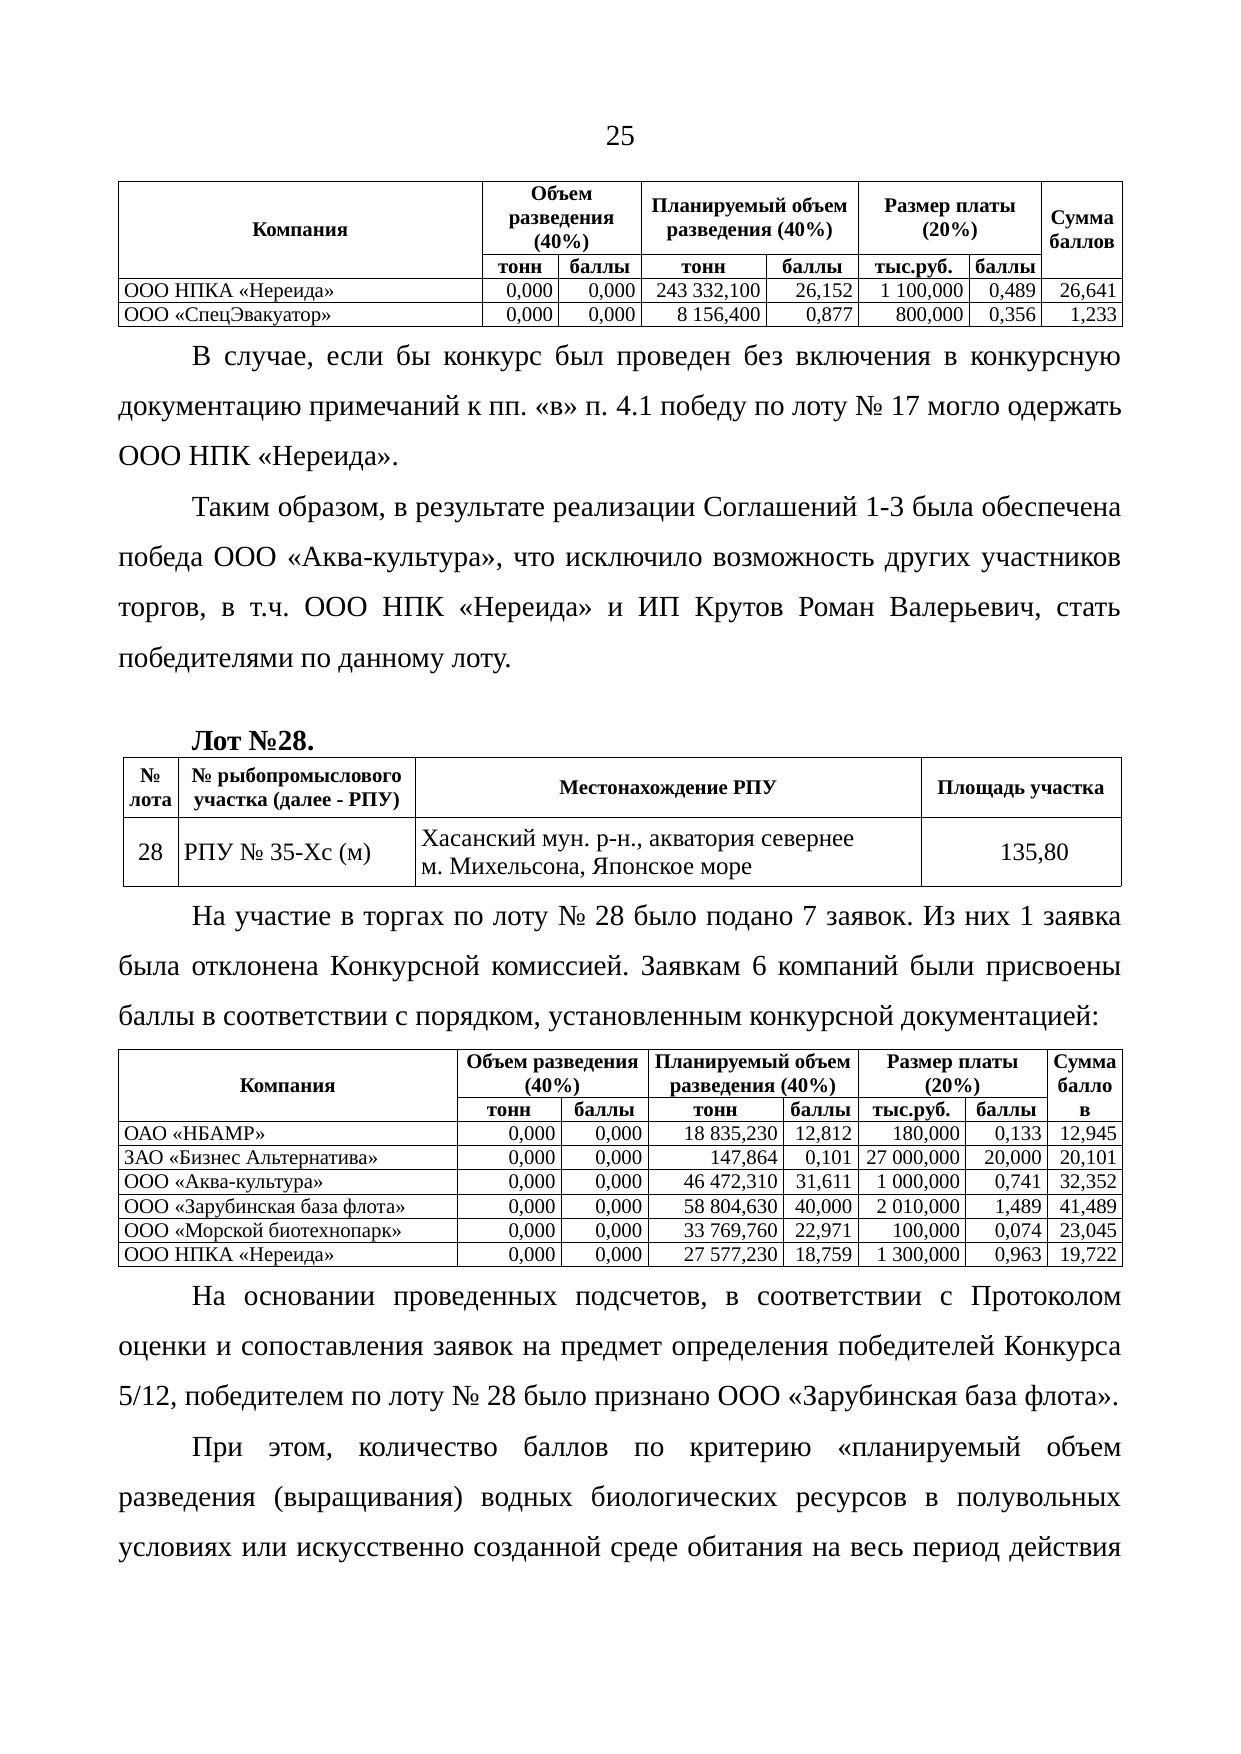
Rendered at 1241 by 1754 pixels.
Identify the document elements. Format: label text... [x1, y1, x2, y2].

table_cell ООО НПКА «Нереида» [119, 1243, 457, 1266]
table_cell баллы [784, 1098, 858, 1121]
text На участие в торгах по лоту № 28 было подано 7 заявок. Из них 1 заявка была отклонена Конкурсной комиссией. Заявкам 6 компаний были присвоены баллы в соответствии с порядком, установленным конкурсной документацией: [118, 898, 1122, 1032]
table_cell 31,611 [784, 1170, 858, 1193]
table_cell 20,000 [966, 1146, 1047, 1169]
table_cell 147,864 [649, 1146, 783, 1169]
table_cell 0,133 [966, 1122, 1047, 1145]
table_cell тыс.руб. [859, 255, 969, 278]
table_cell 0,101 [784, 1146, 858, 1169]
table_cell 0,000 [458, 1170, 561, 1193]
table_cell 28 [124, 818, 178, 886]
table_cell 40,000 [784, 1195, 858, 1218]
table_cell 0,000 [562, 1243, 648, 1266]
table_cell 0,356 [970, 303, 1041, 326]
text Таким образом, в результате реализации Соглашений 1-3 была обеспечена победа ООО «Аква-культура», что исключило возможность других участников торгов, в т.ч. ООО НПК «Нереида» и ИП Крутов Роман Валерьевич, стать победителями по данному лоту. [118, 489, 1122, 673]
table_cell 1,233 [1042, 303, 1122, 326]
table_cell баллы [767, 255, 858, 278]
table_cell 0,000 [559, 303, 641, 326]
table_cell тыс.руб. [859, 1098, 965, 1121]
table_cell ЗАО «Бизнес Альтернатива» [119, 1146, 457, 1169]
table_cell 18,759 [784, 1243, 858, 1266]
table_header Компания [119, 1050, 457, 1121]
table_cell 135,80 [922, 818, 1121, 886]
table_cell 0,000 [562, 1170, 648, 1193]
text Лот №28. [118, 723, 1122, 757]
table_cell 100,000 [859, 1219, 965, 1242]
table_header Площадь участка [922, 758, 1121, 817]
table_cell Хасанский мун. р-н., акватория севернее м. Михельсона, Японское море [416, 818, 921, 886]
table_cell 800,000 [859, 303, 969, 326]
table_cell 0,000 [483, 303, 558, 326]
table_cell 23,045 [1048, 1219, 1122, 1242]
table_header Сумма баллов [1042, 182, 1122, 278]
table_cell РПУ № 35-Хс (м) [179, 818, 415, 886]
table_cell 46 472,310 [649, 1170, 783, 1193]
table_cell 0,000 [559, 279, 641, 302]
table_cell 20,101 [1048, 1146, 1122, 1169]
table_cell 0,000 [458, 1146, 561, 1169]
table_cell 0,000 [458, 1243, 561, 1266]
table_cell 26,641 [1042, 279, 1122, 302]
table_cell 1 000,000 [859, 1170, 965, 1193]
table_cell 0,074 [966, 1219, 1047, 1242]
table_header № рыбопромыслового участка (далее - РПУ) [179, 758, 415, 817]
table_cell баллы [966, 1098, 1047, 1121]
table_cell ООО «Зарубинская база флота» [119, 1195, 457, 1218]
table_cell 1,489 [966, 1195, 1047, 1218]
table_cell 27 000,000 [859, 1146, 965, 1169]
table_cell 12,812 [784, 1122, 858, 1145]
table_header Планируемый объем разведения (40%) [642, 182, 858, 253]
table_cell 0,741 [966, 1170, 1047, 1193]
table_cell 0,877 [767, 303, 858, 326]
table_cell баллы [970, 255, 1041, 278]
table_cell ООО «Морской биотехнопарк» [119, 1219, 457, 1242]
table_cell 243 332,100 [642, 279, 766, 302]
table_cell 0,000 [458, 1195, 561, 1218]
table_cell тонн [483, 255, 558, 278]
table_cell 2 010,000 [859, 1195, 965, 1218]
table_cell 41,489 [1048, 1195, 1122, 1218]
text На основании проведенных подсчетов, в соответствии с Протоколом оценки и сопоставления заявок на предмет определения победителей Конкурса 5/12, победителем по лоту № 28 было признано ООО «Зарубинская база флота». [118, 1278, 1122, 1412]
table_header Местонахождение РПУ [416, 758, 921, 817]
table_cell тонн [458, 1098, 561, 1121]
table_cell 0,000 [562, 1195, 648, 1218]
table_cell 0,000 [562, 1146, 648, 1169]
table_header Сумма баллов [1048, 1050, 1122, 1121]
table_header № лота [124, 758, 178, 817]
table_cell 26,152 [767, 279, 858, 302]
text При этом, количество баллов по критерию «планируемый объем разведения (выращивания) водных биологических ресурсов в полувольных условиях или искусственно созданной среде обитания на весь период действия [118, 1429, 1122, 1563]
table_cell баллы [559, 255, 641, 278]
table_header Объем разведения (40%) [483, 182, 641, 253]
table_cell ОАО «НБАМР» [119, 1122, 457, 1145]
table_cell 27 577,230 [649, 1243, 783, 1266]
table_cell ООО «Аква-культура» [119, 1170, 457, 1193]
table_cell 1 100,000 [859, 279, 969, 302]
table_cell баллы [562, 1098, 648, 1121]
table_cell ООО НПКА «Нереида» [119, 279, 482, 302]
table_cell 0,963 [966, 1243, 1047, 1266]
table_cell 18 835,230 [649, 1122, 783, 1145]
table_header Объем разведения (40%) [458, 1050, 648, 1097]
table_cell тонн [649, 1098, 783, 1121]
table_cell ООО «СпецЭвакуатор» [119, 303, 482, 326]
table_cell 19,722 [1048, 1243, 1122, 1266]
table_cell 58 804,630 [649, 1195, 783, 1218]
table_cell 12,945 [1048, 1122, 1122, 1145]
table_cell 0,000 [458, 1122, 561, 1145]
text В случае, если бы конкурс был проведен без включения в конкурсную документацию примечаний к пп. «в» п. 4.1 победу по лоту № 17 могло одержать ООО НПК «Нереида». [118, 338, 1122, 472]
table_cell 0,489 [970, 279, 1041, 302]
table_header Размер платы (20%) [859, 1050, 1047, 1097]
table_header Планируемый объем разведения (40%) [649, 1050, 858, 1097]
table_cell 0,000 [458, 1219, 561, 1242]
table_cell 1 300,000 [859, 1243, 965, 1266]
table_cell 33 769,760 [649, 1219, 783, 1242]
table_cell 0,000 [483, 279, 558, 302]
table_cell 0,000 [562, 1122, 648, 1145]
table_cell тонн [642, 255, 766, 278]
table_cell 32,352 [1048, 1170, 1122, 1193]
table_cell 22,971 [784, 1219, 858, 1242]
table_cell 8 156,400 [642, 303, 766, 326]
table_header Размер платы (20%) [859, 182, 1041, 253]
table_header Компания [119, 182, 482, 278]
table_cell 0,000 [562, 1219, 648, 1242]
table_cell 180,000 [859, 1122, 965, 1145]
